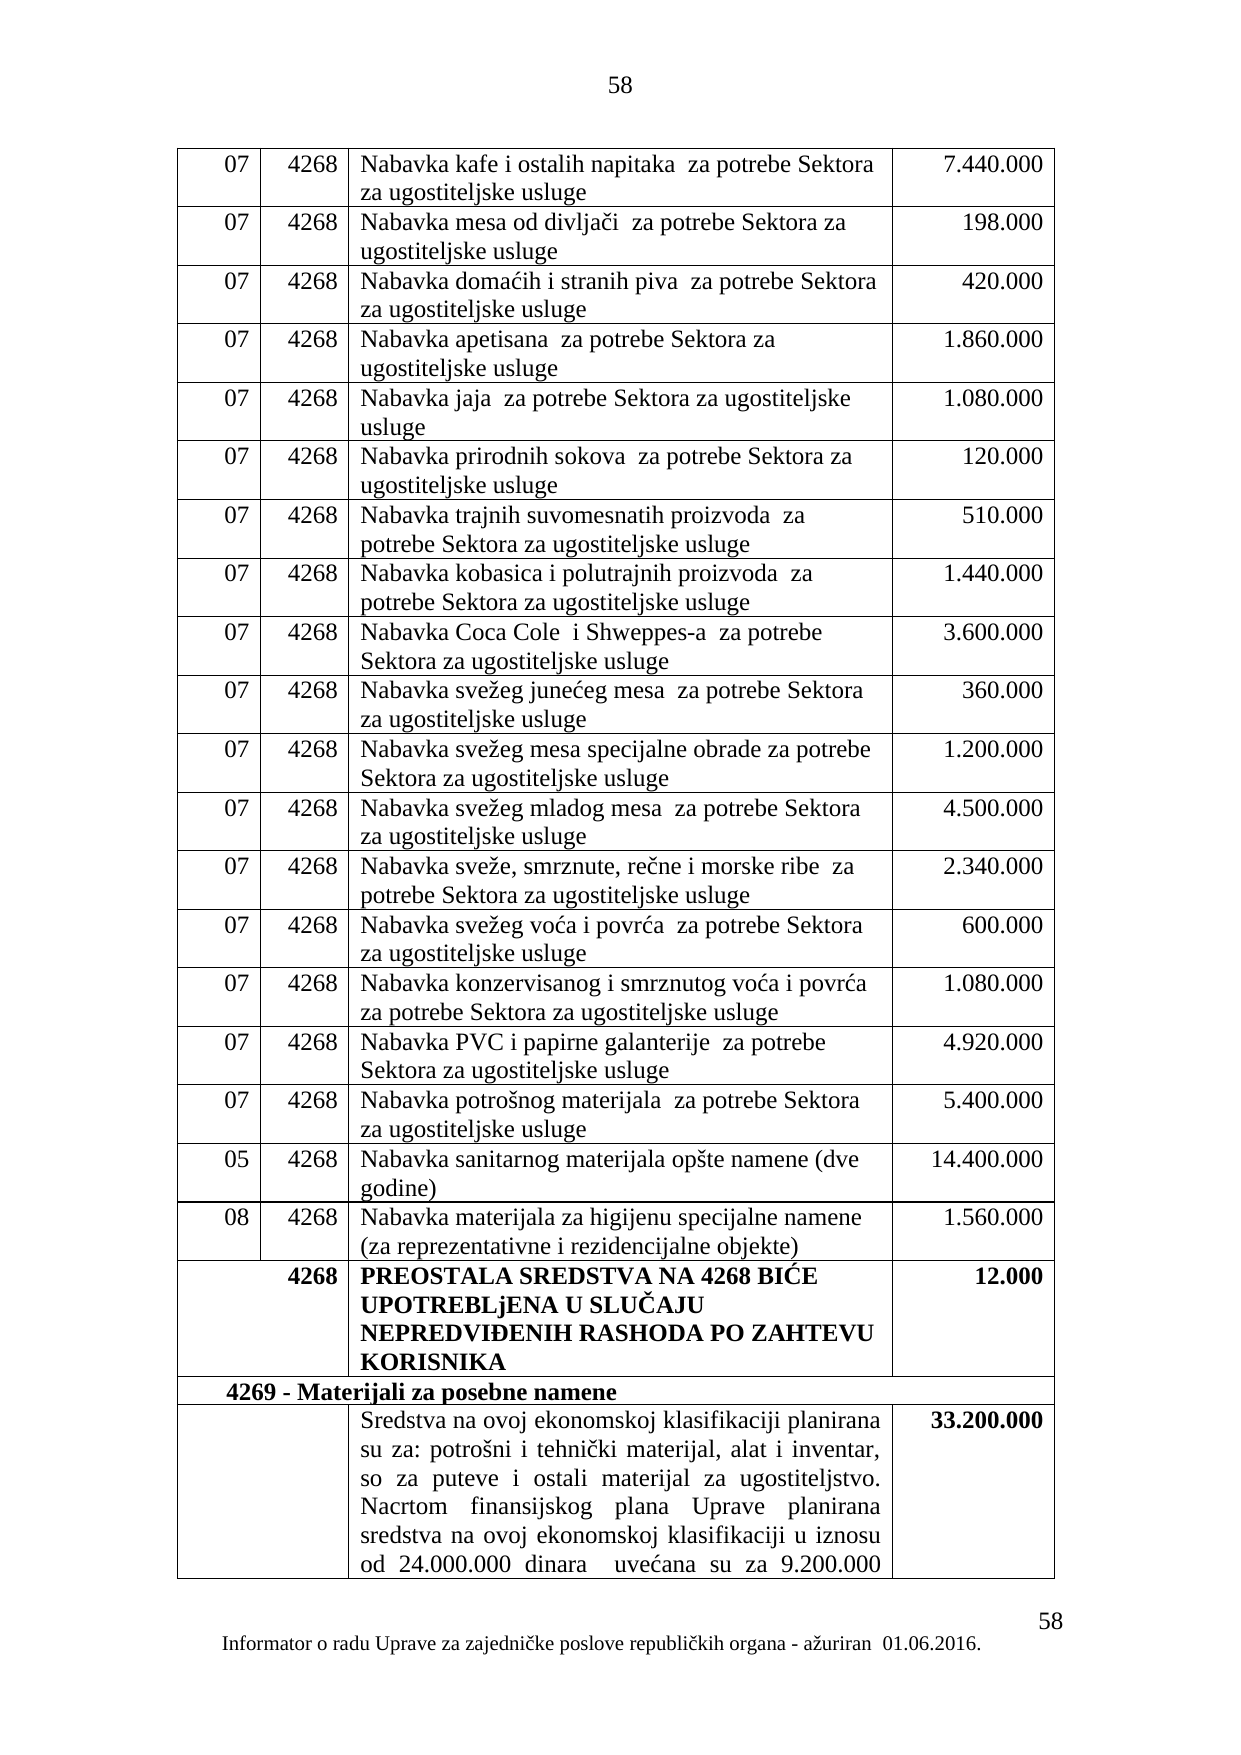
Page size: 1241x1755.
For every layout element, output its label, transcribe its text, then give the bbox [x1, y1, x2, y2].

table_cell Nabavka sanitarnog materijala opšte namene (dve godine) [349, 1144, 892, 1201]
table_cell 1.560.000 [893, 1203, 1054, 1260]
table_cell 33.200.000 [893, 1405, 1054, 1578]
table_cell 7.440.000 [893, 149, 1054, 206]
table_cell 4268 [261, 1085, 348, 1143]
table_cell Nabavka trajnih suvomesnatih proizvoda za potrebe Sektora za ugostitelјske usluge [349, 500, 892, 557]
table_cell Nabavka jaja za potrebe Sektora za ugostitelјske usluge [349, 383, 892, 440]
table_cell 4268 [261, 676, 348, 733]
table_cell 1.200.000 [893, 734, 1054, 792]
table_cell Nabavka kobasica i polutrajnih proizvoda za potrebe Sektora za ugostitelјske usluge [349, 559, 892, 616]
table_cell 510.000 [893, 500, 1054, 557]
table_cell 4268 [261, 383, 348, 440]
table_cell 07 [178, 734, 260, 792]
table_cell 07 [178, 851, 260, 909]
table_cell 1.440.000 [893, 559, 1054, 616]
table_cell 3.600.000 [893, 617, 1054, 674]
table_cell Nabavka mesa od divlјači za potrebe Sektora za ugostitelјske usluge [349, 207, 892, 265]
table_cell 07 [178, 441, 260, 499]
table_cell 07 [178, 383, 260, 440]
table_cell 4.500.000 [893, 793, 1054, 850]
table_cell 07 [178, 676, 260, 733]
table_cell Nabavka potrošnog materijala za potrebe Sektora za ugostitelјske usluge [349, 1085, 892, 1143]
table_cell 4268 [261, 441, 348, 499]
table_cell 07 [178, 793, 260, 850]
table_cell 4268 [261, 1144, 348, 1201]
table_cell 14.400.000 [893, 1144, 1054, 1201]
table_cell 198.000 [893, 207, 1054, 265]
table_cell 4268 [261, 266, 348, 323]
table_cell 4268 [261, 207, 348, 265]
table_cell 4268 [261, 149, 348, 206]
table_cell 07 [178, 149, 260, 206]
table_cell Nabavka svežeg mesa specijalne obrade za potrebe Sektora za ugostitelјske usluge [349, 734, 892, 792]
table_cell Nabavka materijala za higijenu specijalne namene (za reprezentativne i rezidencijalne objekte) [349, 1203, 892, 1260]
table_cell 4268 [261, 734, 348, 792]
table_cell 4268 [178, 1261, 348, 1376]
table_cell Nabavka svežeg voća i povrća za potrebe Sektora za ugostitelјske usluge [349, 910, 892, 967]
table_cell Nabavka PVC i papirne galanterije za potrebe Sektora za ugostitelјske usluge [349, 1027, 892, 1084]
table_cell 4268 [261, 559, 348, 616]
table_cell 1.080.000 [893, 968, 1054, 1026]
table_cell 07 [178, 500, 260, 557]
table_cell 4268 [261, 910, 348, 967]
table_cell 07 [178, 207, 260, 265]
table_cell 4268 [261, 617, 348, 674]
table_cell 07 [178, 559, 260, 616]
table_cell Nabavka Coca Cole i Shweppes-a za potrebe Sektora za ugostitelјske usluge [349, 617, 892, 674]
table_cell [178, 1405, 348, 1578]
table_cell 4.920.000 [893, 1027, 1054, 1084]
table_cell 600.000 [893, 910, 1054, 967]
table_cell Nabavka svežeg junećeg mesa za potrebe Sektora za ugostitelјske usluge [349, 676, 892, 733]
table_cell 4268 [261, 324, 348, 382]
table_cell 4268 [261, 968, 348, 1026]
table_cell 120.000 [893, 441, 1054, 499]
table_cell 07 [178, 266, 260, 323]
table_cell 420.000 [893, 266, 1054, 323]
table_cell 07 [178, 324, 260, 382]
table_cell Nabavka sveže, smrznute, rečne i morske ribe za potrebe Sektora za ugostitelјske usluge [349, 851, 892, 909]
table_cell Nabavka kafe i ostalih napitaka za potrebe Sektora za ugostitelјske usluge [349, 149, 892, 206]
table_cell 360.000 [893, 676, 1054, 733]
table_cell Sredstva na ovoj ekonomskoj klasifikaciji planirana su za: potrošni i tehnički materijal, alat i inventar, so za puteve i ostali materijal za ugostitelјstvo. Nacrtom finansijskog plana Uprave planirana sredstva na ovoj ekonomskoj klasifikaciji u iznosu od 24.000.000 dinara uvećana su za 9.200.000 [349, 1405, 892, 1578]
table_cell 05 [178, 1144, 260, 1201]
table_cell PREOSTALA SREDSTVA NA 4268 BIĆE UPOTREBLjENA U SLUČAJU NEPREDVIĐENIH RASHODA PO ZAHTEVU KORISNIKA [349, 1261, 892, 1376]
table_cell 4268 [261, 851, 348, 909]
table_cell 4268 [261, 1203, 348, 1260]
table_cell 1.860.000 [893, 324, 1054, 382]
table_cell 4269 - Materijali za posebne namene [178, 1377, 1054, 1404]
table_cell Nabavka domaćih i stranih piva za potrebe Sektora za ugostitelјske usluge [349, 266, 892, 323]
table_cell Nabavka konzervisanog i smrznutog voća i povrća za potrebe Sektora za ugostitelјske usluge [349, 968, 892, 1026]
table_cell 4268 [261, 500, 348, 557]
table_cell 07 [178, 968, 260, 1026]
table_cell 07 [178, 910, 260, 967]
table_cell Nabavka apetisana za potrebe Sektora za ugostitelјske usluge [349, 324, 892, 382]
table_cell 12.000 [893, 1261, 1054, 1376]
table_cell 1.080.000 [893, 383, 1054, 440]
table_cell 08 [178, 1203, 260, 1260]
table_cell 4268 [261, 793, 348, 850]
table_cell Nabavka prirodnih sokova za potrebe Sektora za ugostitelјske usluge [349, 441, 892, 499]
table_cell 2.340.000 [893, 851, 1054, 909]
table_cell 07 [178, 1027, 260, 1084]
table_cell 5.400.000 [893, 1085, 1054, 1143]
table_cell Nabavka svežeg mladog mesa za potrebe Sektora za ugostitelјske usluge [349, 793, 892, 850]
table_cell 4268 [261, 1027, 348, 1084]
table_cell 07 [178, 617, 260, 674]
table_cell 07 [178, 1085, 260, 1143]
